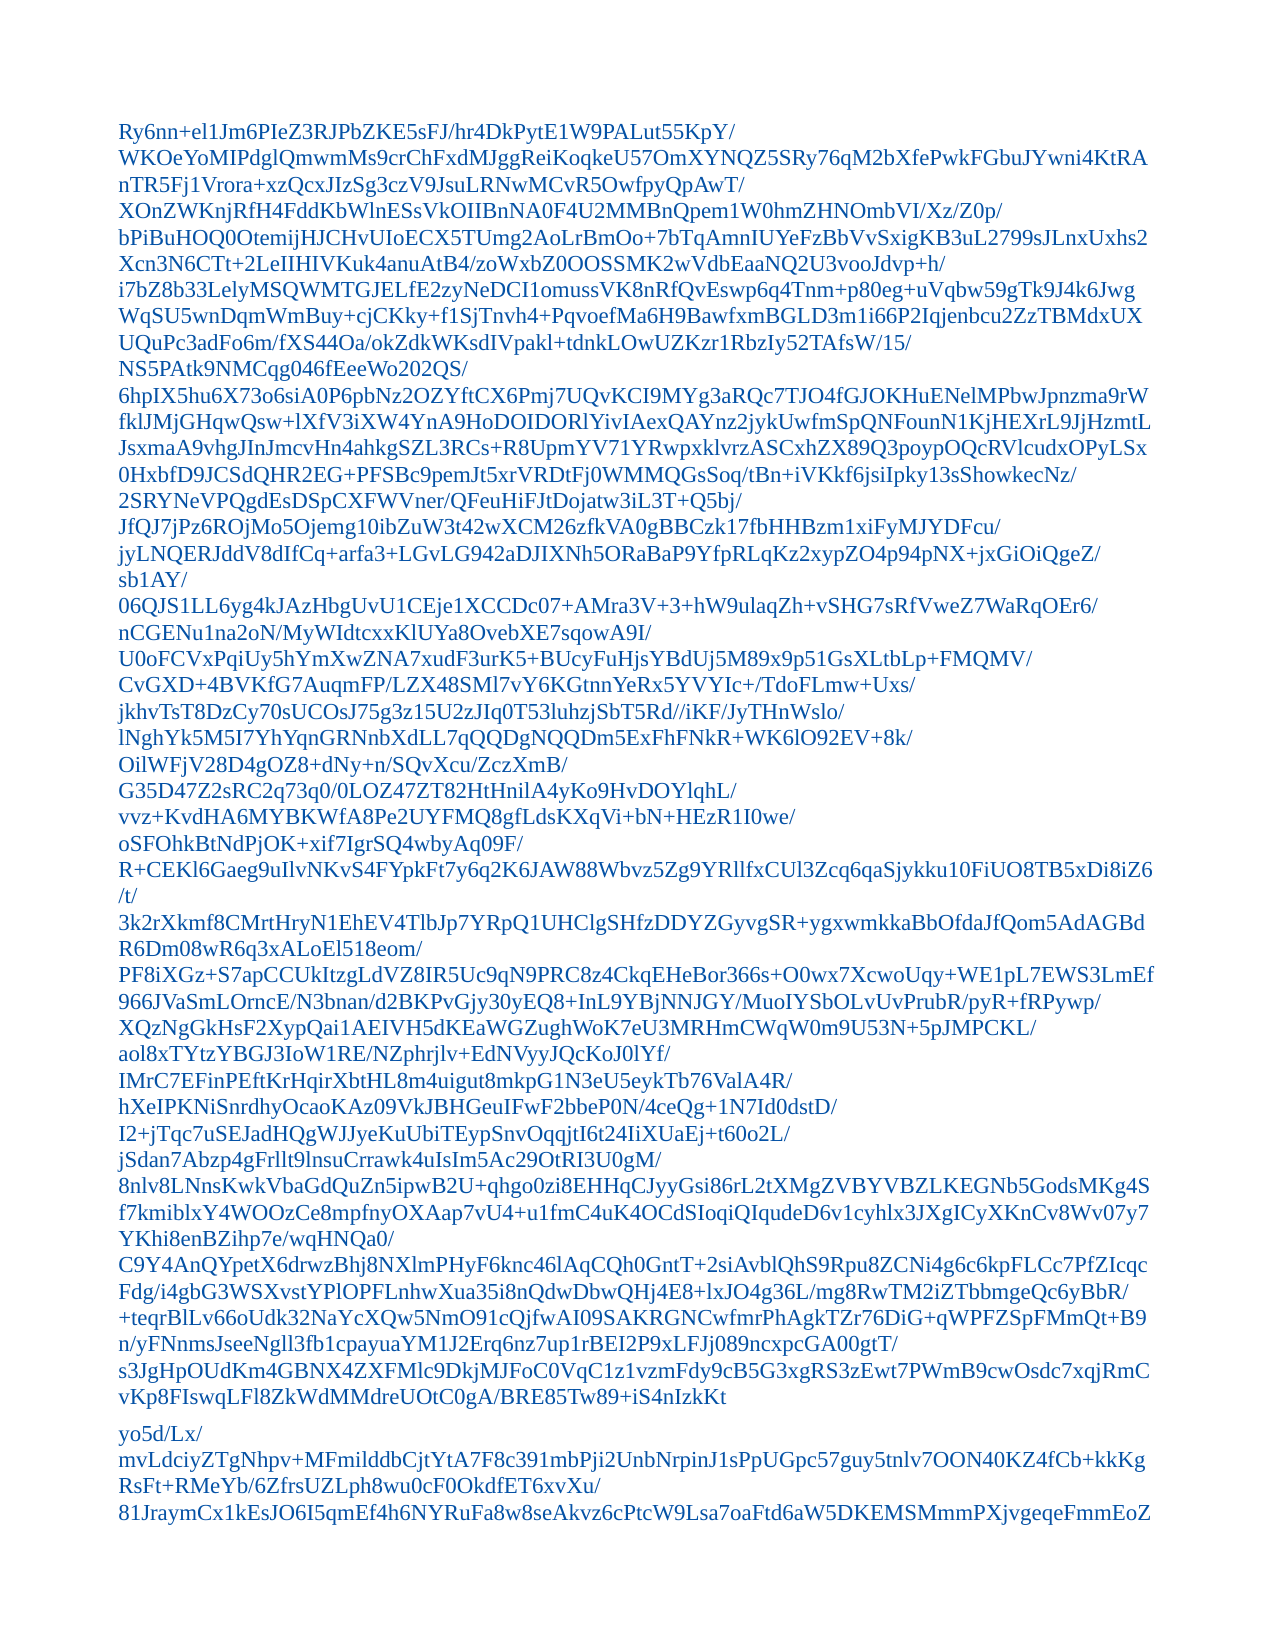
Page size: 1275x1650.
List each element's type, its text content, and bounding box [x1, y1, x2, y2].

text yo5d/Lx/mvLdciyZTgNhpv+MFmilddbCjtYtA7F8c391mbPji2UnbNrpinJ1sPpUGpc57guy5tnlv7OON40KZ4fCb+kkKgRsFt+RMeYb/6ZfrsUZLph8wu0cF0OkdfET6xvXu/81JraymCx1kEsJO6I5qmEf4h6NYRuFa8w8seAkvz6cPtcW9Lsa7oaFtd6aW5DKEMSMmmPXjvgeqeFmmEoZ [118, 1420, 1157, 1525]
text Ry6nn+el1Jm6PIeZ3RJPbZKE5sFJ/hr4DkPytE1W9PALut55KpY/WKOeYoMIPdglQmwmMs9crChFxdMJggReiKoqkeU57OmXYNQZ5SRy76qM2bXfePwkFGbuJYwni4KtRAnTR5Fj1Vrora+xzQcxJIzSg3czV9JsuLRNwMCvR5OwfpyQpAwT/XOnZWKnjRfH4FddKbWlnESsVkOIIBnNA0F4U2MMBnQpem1W0hmZHNOmbVI/Xz/Z0p/bPiBuHOQ0OtemijHJCHvUIoECX5TUmg2AoLrBmOo+7bTqAmnIUYeFzBbVvSxigKB3uL2799sJLnxUxhs2Xcn3N6CTt+2LeIIHIVKuk4anuAtB4/zoWxbZ0OOSSMK2wVdbEaaNQ2U3vooJdvp+h/i7bZ8b33LelyMSQWMTGJELfE2zyNeDCI1omussVK8nRfQvEswp6q4Tnm+p80eg+uVqbw59gTk9J4k6JwgWqSU5wnDqmWmBuy+cjCKky+f1SjTnvh4+PqvoefMa6H9BawfxmBGLD3m1i66P2Iqjenbcu2ZzTBMdxUXUQuPc3adFo6m/fXS44Oa/okZdkWKsdIVpakl+tdnkLOwUZKzr1RbzIy52TAfsW/15/NS5PAtk9NMCqg046fEeeWo202QS/6hpIX5hu6X73o6siA0P6pbNz2OZYftCX6Pmj7UQvKCI9MYg3aRQc7TJO4fGJOKHuENelMPbwJpnzma9rWfklJMjGHqwQsw+lXfV3iXW4YnA9HoDOIDORlYivIAexQAYnz2jykUwfmSpQNFounN1KjHEXrL9JjHzmtLJsxmaA9vhgJInJmcvHn4ahkgSZL3RCs+R8UpmYV71YRwpxklvrzASCxhZX89Q3poypOQcRVlcudxOPyLSx0HxbfD9JCSdQHR2EG+PFSBc9pemJt5xrVRDtFj0WMMQGsSoq/tBn+iVKkf6jsiIpky13sShowkecNz/2SRYNeVPQgdEsDSpCXFWVner/QFeuHiFJtDojatw3iL3T+Q5bj/JfQJ7jPz6ROjMo5Ojemg10ibZuW3t42wXCM26zfkVA0gBBCzk17fbHHBzm1xiFyMJYDFcu/jyLNQERJddV8dIfCq+arfa3+LGvLG942aDJIXNh5ORaBaP9YfpRLqKz2xypZO4p94pNX+jxGiOiQgeZ/sb1AY/06QJS1LL6yg4kJAzHbgUvU1CEje1XCCDc07+AMra3V+3+hW9ulaqZh+vSHG7sRfVweZ7WaRqOEr6/nCGENu1na2oN/MyWIdtcxxKlUYa8OvebXE7sqowA9I/U0oFCVxPqiUy5hYmXwZNA7xudF3urK5+BUcyFuHjsYBdUj5M89x9p51GsXLtbLp+FMQMV/CvGXD+4BVKfG7AuqmFP/LZX48SMl7vY6KGtnnYeRx5YVYIc+/TdoFLmw+Uxs/jkhvTsT8DzCy70sUCOsJ75g3z15U2zJIq0T53luhzjSbT5Rd//iKF/JyTHnWslo/lNghYk5M5I7YhYqnGRNnbXdLL7qQQDgNQQDm5ExFhFNkR+WK6lO92EV+8k/OilWFjV28D4gOZ8+dNy+n/SQvXcu/ZczXmB/G35D47Z2sRC2q73q0/0LOZ47ZT82HtHnilA4yKo9HvDOYlqhL/vvz+KvdHA6MYBKWfA8Pe2UYFMQ8gfLdsKXqVi+bN+HEzR1I0we/oSFOhkBtNdPjOK+xif7IgrSQ4wbyAq09F/R+CEKl6Gaeg9uIlvNKvS4FYpkFt7y6q2K6JAW88Wbvz5Zg9YRllfxCUl3Zcq6qaSjykku10FiUO8TB5xDi8iZ6/t/3k2rXkmf8CMrtHryN1EhEV4TlbJp7YRpQ1UHClgSHfzDDYZGyvgSR+ygxwmkkaBbOfdaJfQom5AdAGBdR6Dm08wR6q3xALoEl518eom/PF8iXGz+S7apCCUkItzgLdVZ8IR5Uc9qN9PRC8z4CkqEHeBor366s+O0wx7XcwoUqy+WE1pL7EWS3LmEf966JVaSmLOrncE/N3bnan/d2BKPvGjy30yEQ8+InL9YBjNNJGY/MuoIYSbOLvUvPrubR/pyR+fRPywp/XQzNgGkHsF2XypQai1AEIVH5dKEaWGZughWoK7eU3MRHmCWqW0m9U53N+5pJMPCKL/aol8xTYtzYBGJ3IoW1RE/NZphrjlv+EdNVyyJQcKoJ0lYf/IMrC7EFinPEftKrHqirXbtHL8m4uigut8mkpG1N3eU5eykTb76ValA4R/hXeIPKNiSnrdhyOcaoKAz09VkJBHGeuIFwF2bbeP0N/4ceQg+1N7Id0dstD/I2+jTqc7uSEJadHQgWJJyeKuUbiTEypSnvOqqjtI6t24IiXUaEj+t60o2L/jSdan7Abzp4gFrllt9lnsuCrrawk4uIsIm5Ac29OtRI3U0gM/8nlv8LNnsKwkVbaGdQuZn5ipwB2U+qhgo0zi8EHHqCJyyGsi86rL2tXMgZVBYVBZLKEGNb5GodsMKg4Sf7kmiblxY4WOOzCe8mpfnyOXAap7vU4+u1fmC4uK4OCdSIoqiQIqudeD6v1cyhlx3JXgICyXKnCv8Wv07y7YKhi8enBZihp7e/wqHNQa0/C9Y4AnQYpetX6drwzBhj8NXlmPHyF6knc46lAqCQh0GntT+2siAvblQhS9Rpu8ZCNi4g6c6kpFLCc7PfZIcqcFdg/i4gbG3WSXvstYPlOPFLnhwXua35i8nQdwDbwQHj4E8+lxJO4g36L/mg8RwTM2iZTbbmgeQc6yBbR/+teqrBlLv66oUdk32NaYcXQw5NmO91cQjfwAI09SAKRGNCwfmrPhAgkTZr76DiG+qWPFZSpFMmQt+B9n/yFNnmsJseeNgll3fb1cpayuaYM1J2Erq6nz7up1rBEI2P9xLFJj089ncxpcGA00gtT/s3JgHpOUdKm4GBNX4ZXFMlc9DkjMJFoC0VqC1z1vzmFdy9cB5G3xgRS3zEwt7PWmB9cwOsdc7xqjRmCvKp8FIswqLFl8ZkWdMMdreUOtC0gA/BRE85Tw89+iS4nIzkKt [118, 118, 1157, 1409]
